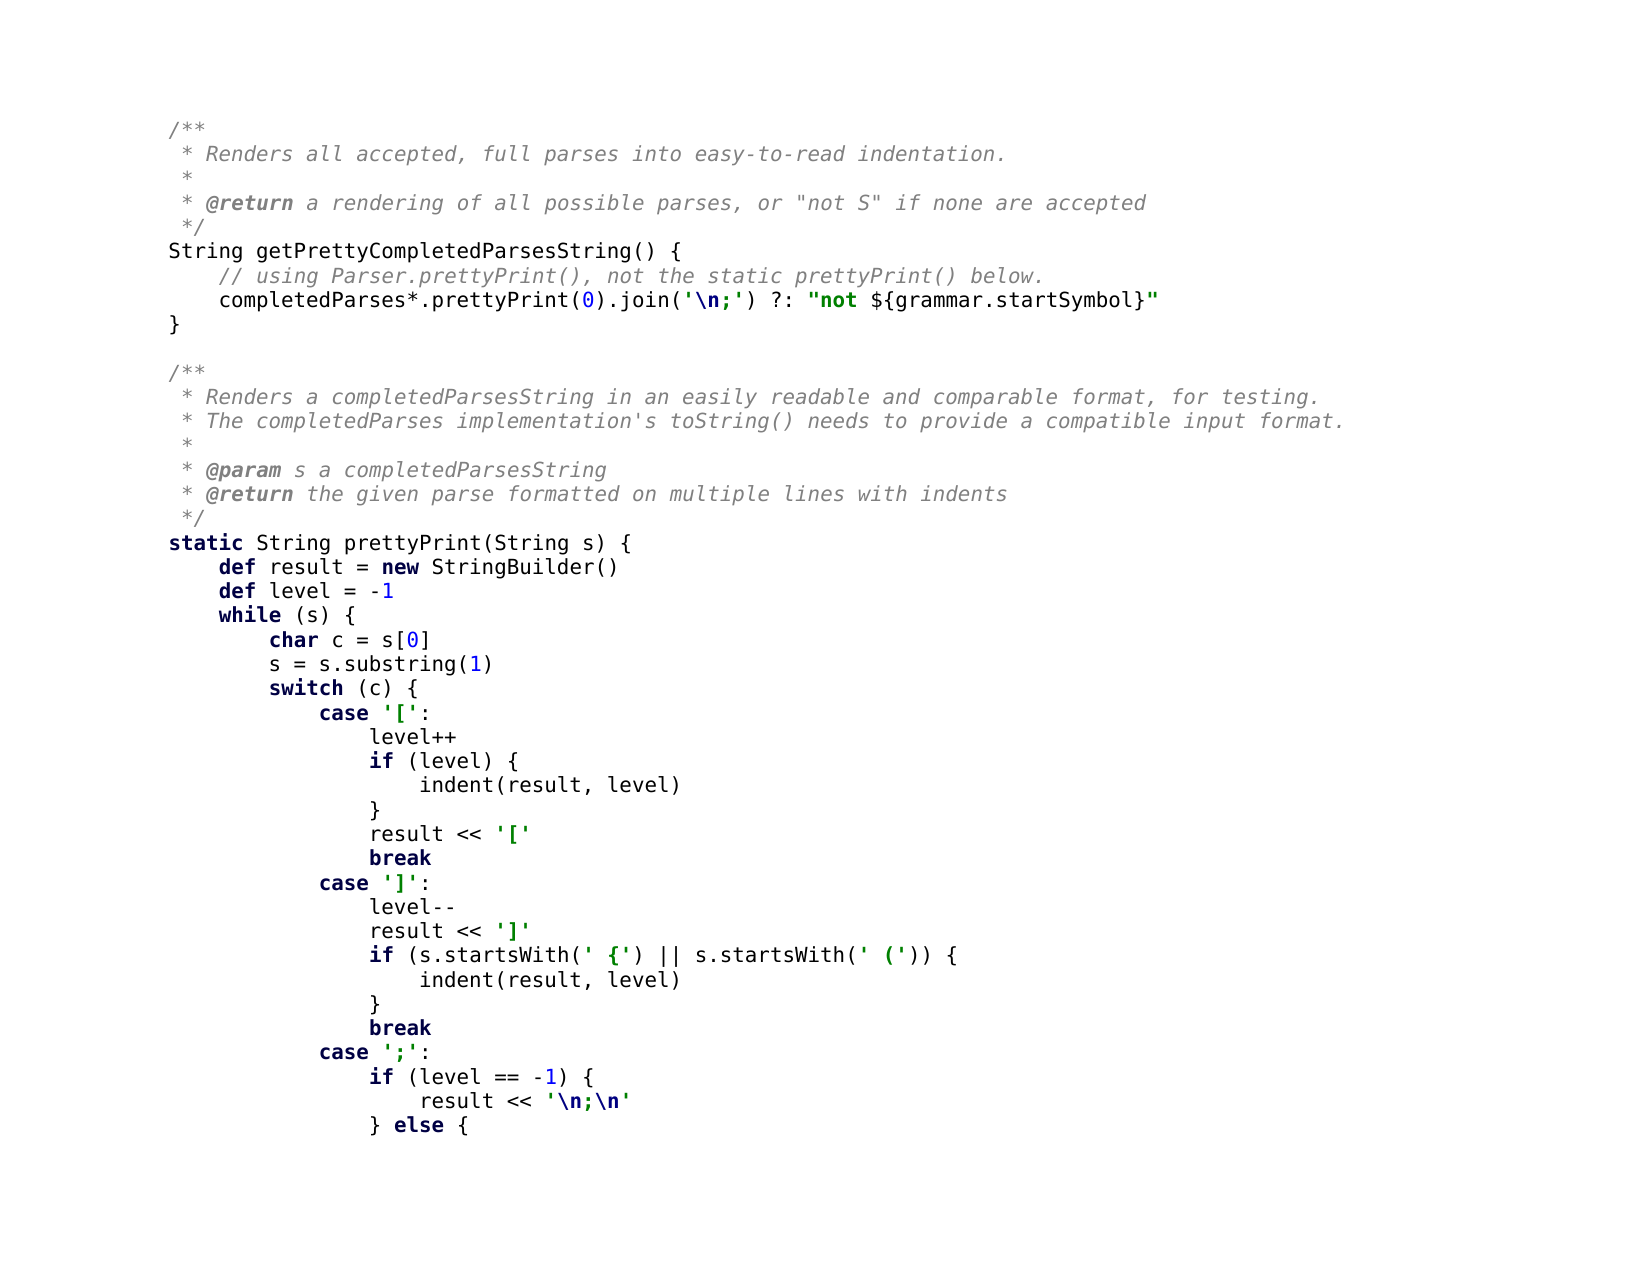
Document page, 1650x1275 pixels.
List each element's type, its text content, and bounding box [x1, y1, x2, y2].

text * @param s a completedParsesString [118, 458, 1532, 482]
text break [118, 1016, 1532, 1040]
text result << ']' [118, 919, 1532, 943]
text * [118, 167, 1532, 191]
text completedParses*.prettyPrint(0).join('\n;') ?: "not ${grammar.startSymbol}" [118, 288, 1532, 312]
text * [118, 434, 1532, 458]
text level++ [118, 725, 1532, 749]
text * @return the given parse formatted on multiple lines with indents [118, 482, 1532, 506]
text * Renders all accepted, full parses into easy-to-read indentation. [118, 142, 1532, 167]
text indent(result, level) [118, 773, 1532, 798]
text if (s.startsWith(' {') || s.startsWith(' (')) { [118, 943, 1532, 968]
text case ';': [118, 1040, 1532, 1065]
text case ']': [118, 871, 1532, 895]
text */ [118, 215, 1532, 239]
text if (level) { [118, 749, 1532, 773]
text } else { [118, 1113, 1532, 1137]
text * The completedParses implementation's toString() needs to provide a compatible input format. [118, 409, 1532, 434]
text /** [118, 118, 1532, 142]
text while (s) { [118, 603, 1532, 628]
text } [118, 312, 1532, 337]
text def level = -1 [118, 579, 1532, 603]
text } [118, 992, 1532, 1016]
text result << '\n;\n' [118, 1089, 1532, 1113]
text indent(result, level) [118, 968, 1532, 992]
text break [118, 846, 1532, 871]
text */ [118, 506, 1532, 531]
text * @return a rendering of all possible parses, or "not S" if none are accepted [118, 191, 1532, 215]
text char c = s[0] [118, 628, 1532, 652]
text def result = new StringBuilder() [118, 555, 1532, 579]
text level-- [118, 895, 1532, 919]
text switch (c) { [118, 676, 1532, 701]
text // using Parser.prettyPrint(), not the static prettyPrint() below. [118, 264, 1532, 288]
text } [118, 798, 1532, 822]
text if (level == -1) { [118, 1065, 1532, 1089]
text * Renders a completedParsesString in an easily readable and comparable format, for testing. [118, 385, 1532, 409]
text static String prettyPrint(String s) { [118, 531, 1532, 555]
text case '[': [118, 701, 1532, 725]
text s = s.substring(1) [118, 652, 1532, 676]
text String getPrettyCompletedParsesString() { [118, 239, 1532, 264]
text /** [118, 361, 1532, 385]
text result << '[' [118, 822, 1532, 846]
